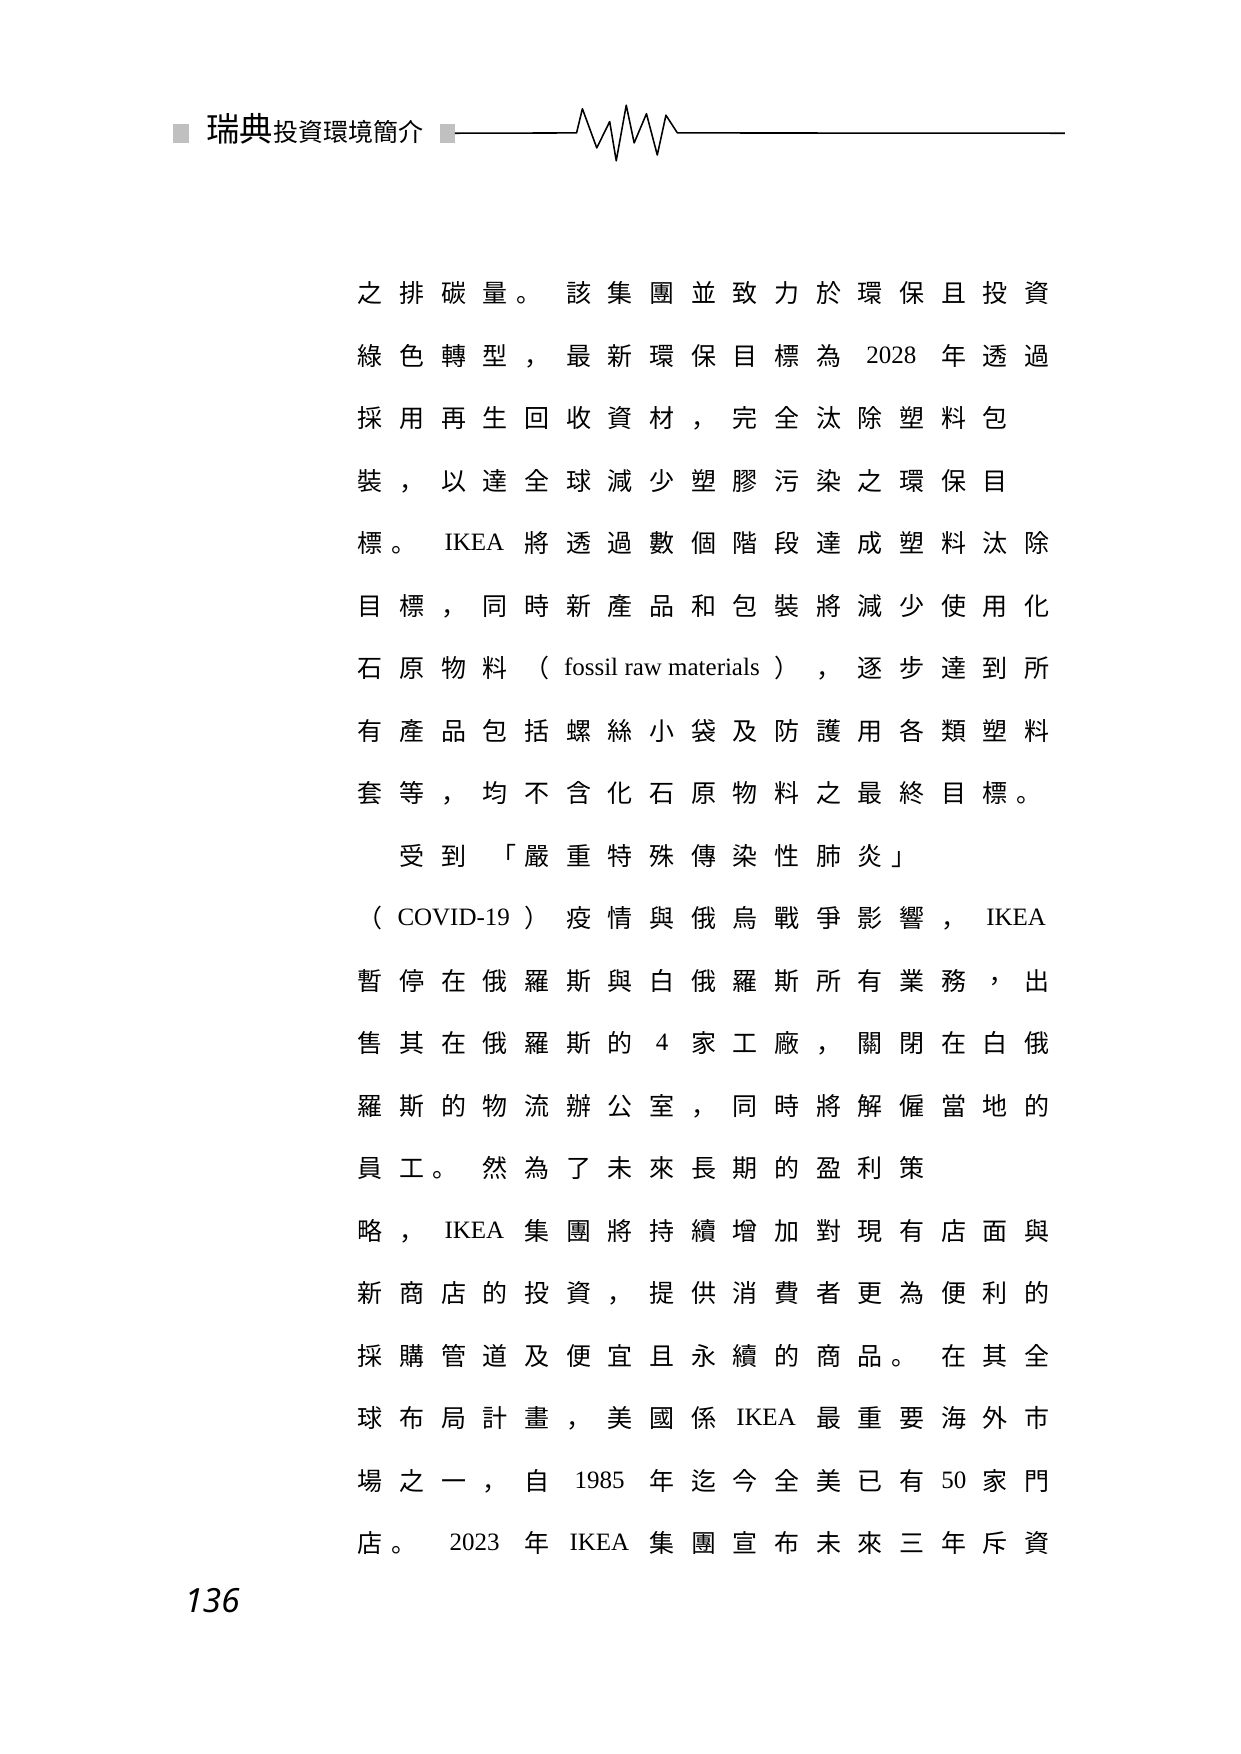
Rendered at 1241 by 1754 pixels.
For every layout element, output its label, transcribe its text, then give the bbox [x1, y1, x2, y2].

text 受到「嚴重特殊傳染性肺炎」（COVID-19）疫情與俄烏戰爭影響，IKEA暫停在俄羅斯與白俄羅斯所有業務，出售其在俄羅斯的4家工廠，關閉在白俄羅斯的物流辦公室，同時將解僱當地的員工。然為了未來長期的盈利策略，IKEA集團將持續增加對現有店面與新商店的投資，提供消費者更為便利的採購管道及便宜且永續的商品。在其全球布局計畫，美國係IKEA最重要海外市場之一，自1985年迄今全美已有50家門店。2023年IKEA集團宣布未來三年斥資 [330, 813, 1058, 1563]
text 之排碳量。該集團並致力於環保且投資綠色轉型，最新環保目標為2028年透過採用再生回收資材，完全汰除塑料包裝，以達全球減少塑膠污染之環保目標。IKEA將透過數個階段達成塑料汰除目標，同時新產品和包裝將減少使用化石原物料（fossil raw materials），逐步達到所有產品包括螺絲小袋及防護用各類塑料套等，均不含化石原物料之最終目標。 [330, 250, 1058, 813]
